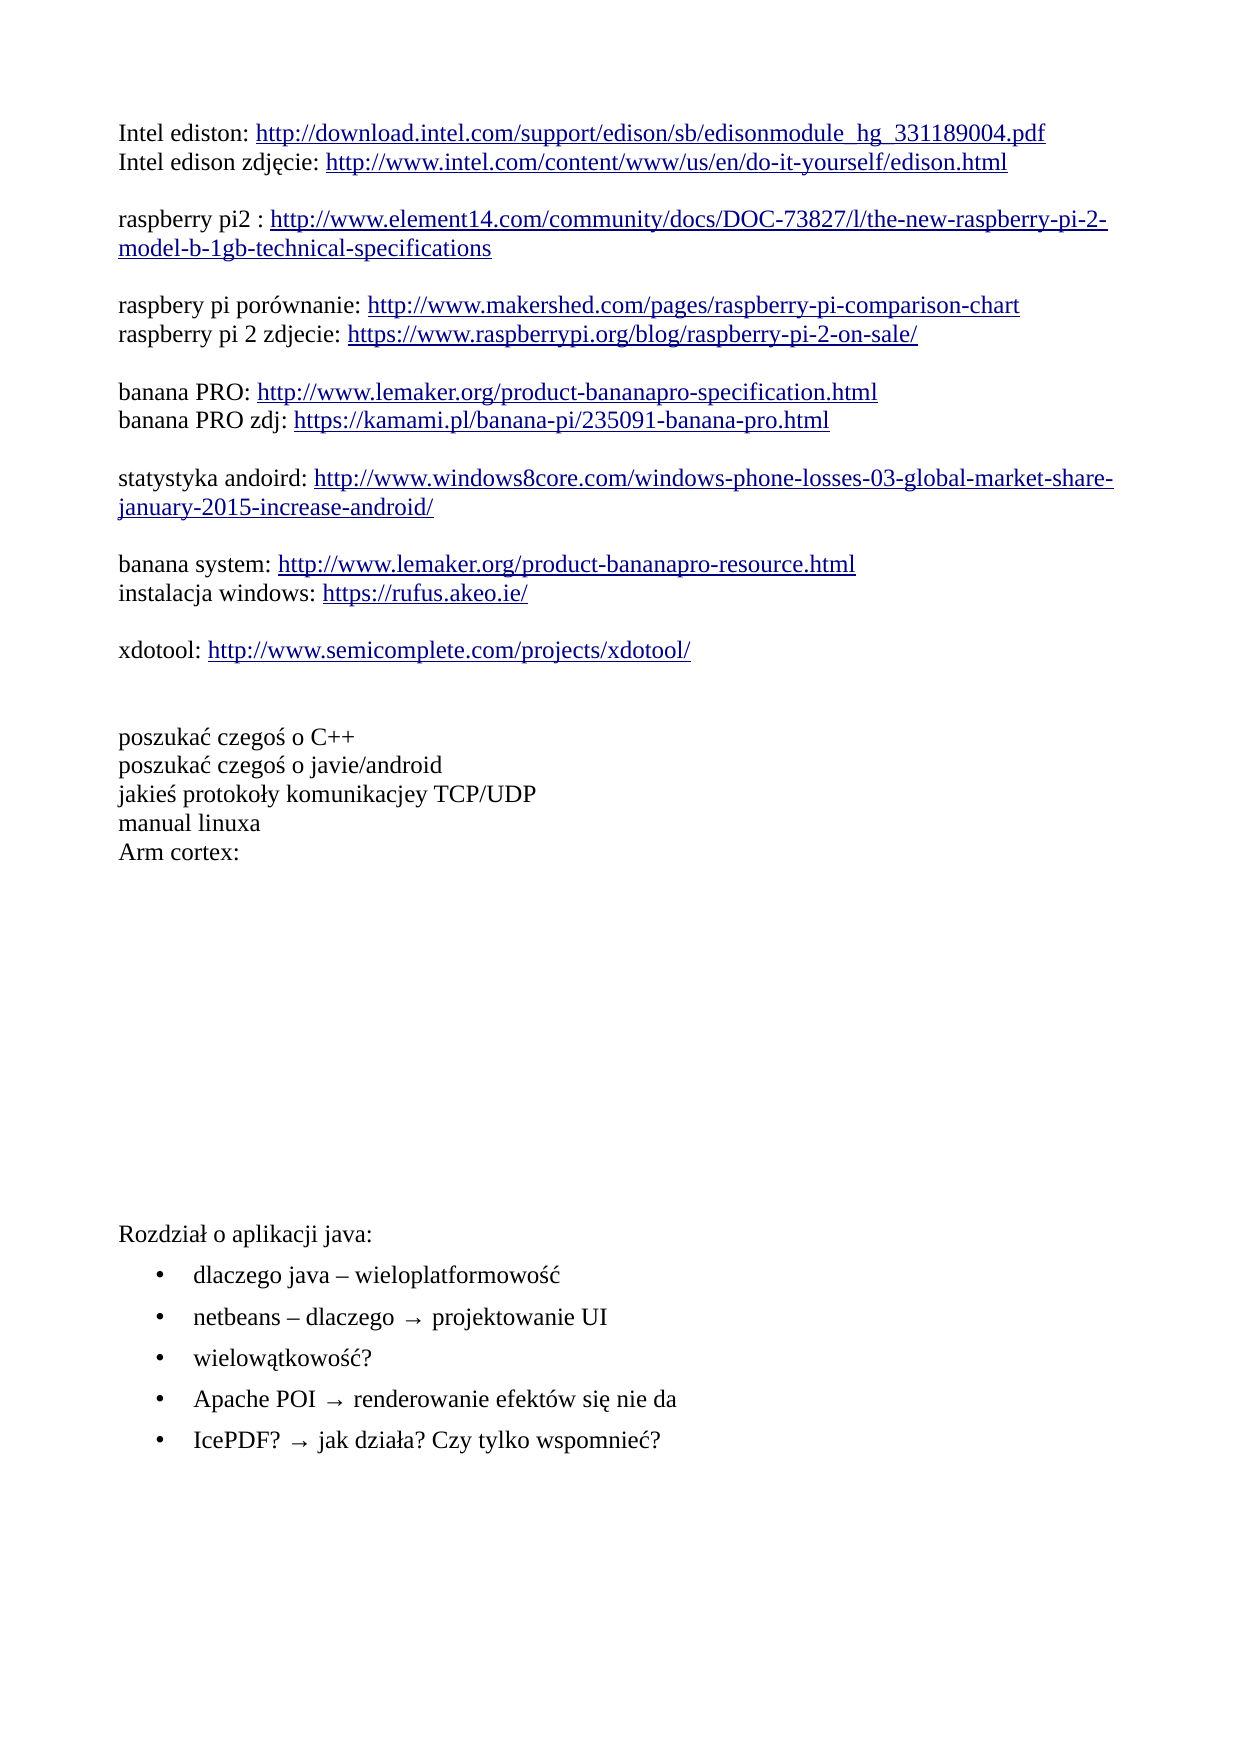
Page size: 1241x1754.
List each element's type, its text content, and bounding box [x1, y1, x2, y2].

list Apache POI → renderowanie efektów się nie da [156, 1384, 1122, 1413]
text banana system: http://www.lemaker.org/product-bananapro-resource.html [118, 549, 1122, 578]
text poszukać czegoś o C++ [118, 722, 1122, 751]
text statystyka andoird: http://www.windows8core.com/windows-phone-losses-03-global-market-share-january-2015-increase-android/ [118, 463, 1122, 521]
text banana PRO zdj: https://kamami.pl/banana-pi/235091-banana-pro.html [118, 406, 1122, 434]
text raspbery pi porównanie: http://www.makershed.com/pages/raspberry-pi-comparison-chart [118, 291, 1122, 319]
text Rozdział o aplikacji java: [118, 1219, 1122, 1248]
text Arm cortex: [118, 837, 1122, 866]
list IcePDF? → jak działa? Czy tylko wspomnieć? [156, 1426, 1122, 1454]
text jakieś protokoły komunikacjey TCP/UDP [118, 779, 1122, 808]
text poszukać czegoś o javie/android [118, 751, 1122, 779]
text xdotool: http://www.semicomplete.com/projects/xdotool/ [118, 636, 1122, 664]
text manual linuxa [118, 808, 1122, 837]
list wielowątkowość? [156, 1343, 1122, 1372]
text raspberry pi2 : http://www.element14.com/community/docs/DOC-73827/l/the-new-raspberry-pi-2-model-b-1gb-technical-specifications [118, 204, 1122, 262]
text Intel edison zdjęcie: http://www.intel.com/content/www/us/en/do-it-yourself/edison.html [118, 147, 1122, 176]
text Intel ediston: http://download.intel.com/support/edison/sb/edisonmodule_hg_331189004.pdf [118, 118, 1122, 147]
list dlaczego java – wieloplatformowość [156, 1261, 1122, 1289]
list netbeans – dlaczego → projektowanie UI [156, 1302, 1122, 1331]
text banana PRO: http://www.lemaker.org/product-bananapro-specification.html [118, 377, 1122, 406]
text raspberry pi 2 zdjecie: https://www.raspberrypi.org/blog/raspberry-pi-2-on-sale/ [118, 319, 1122, 348]
text instalacja windows: https://rufus.akeo.ie/ [118, 578, 1122, 607]
